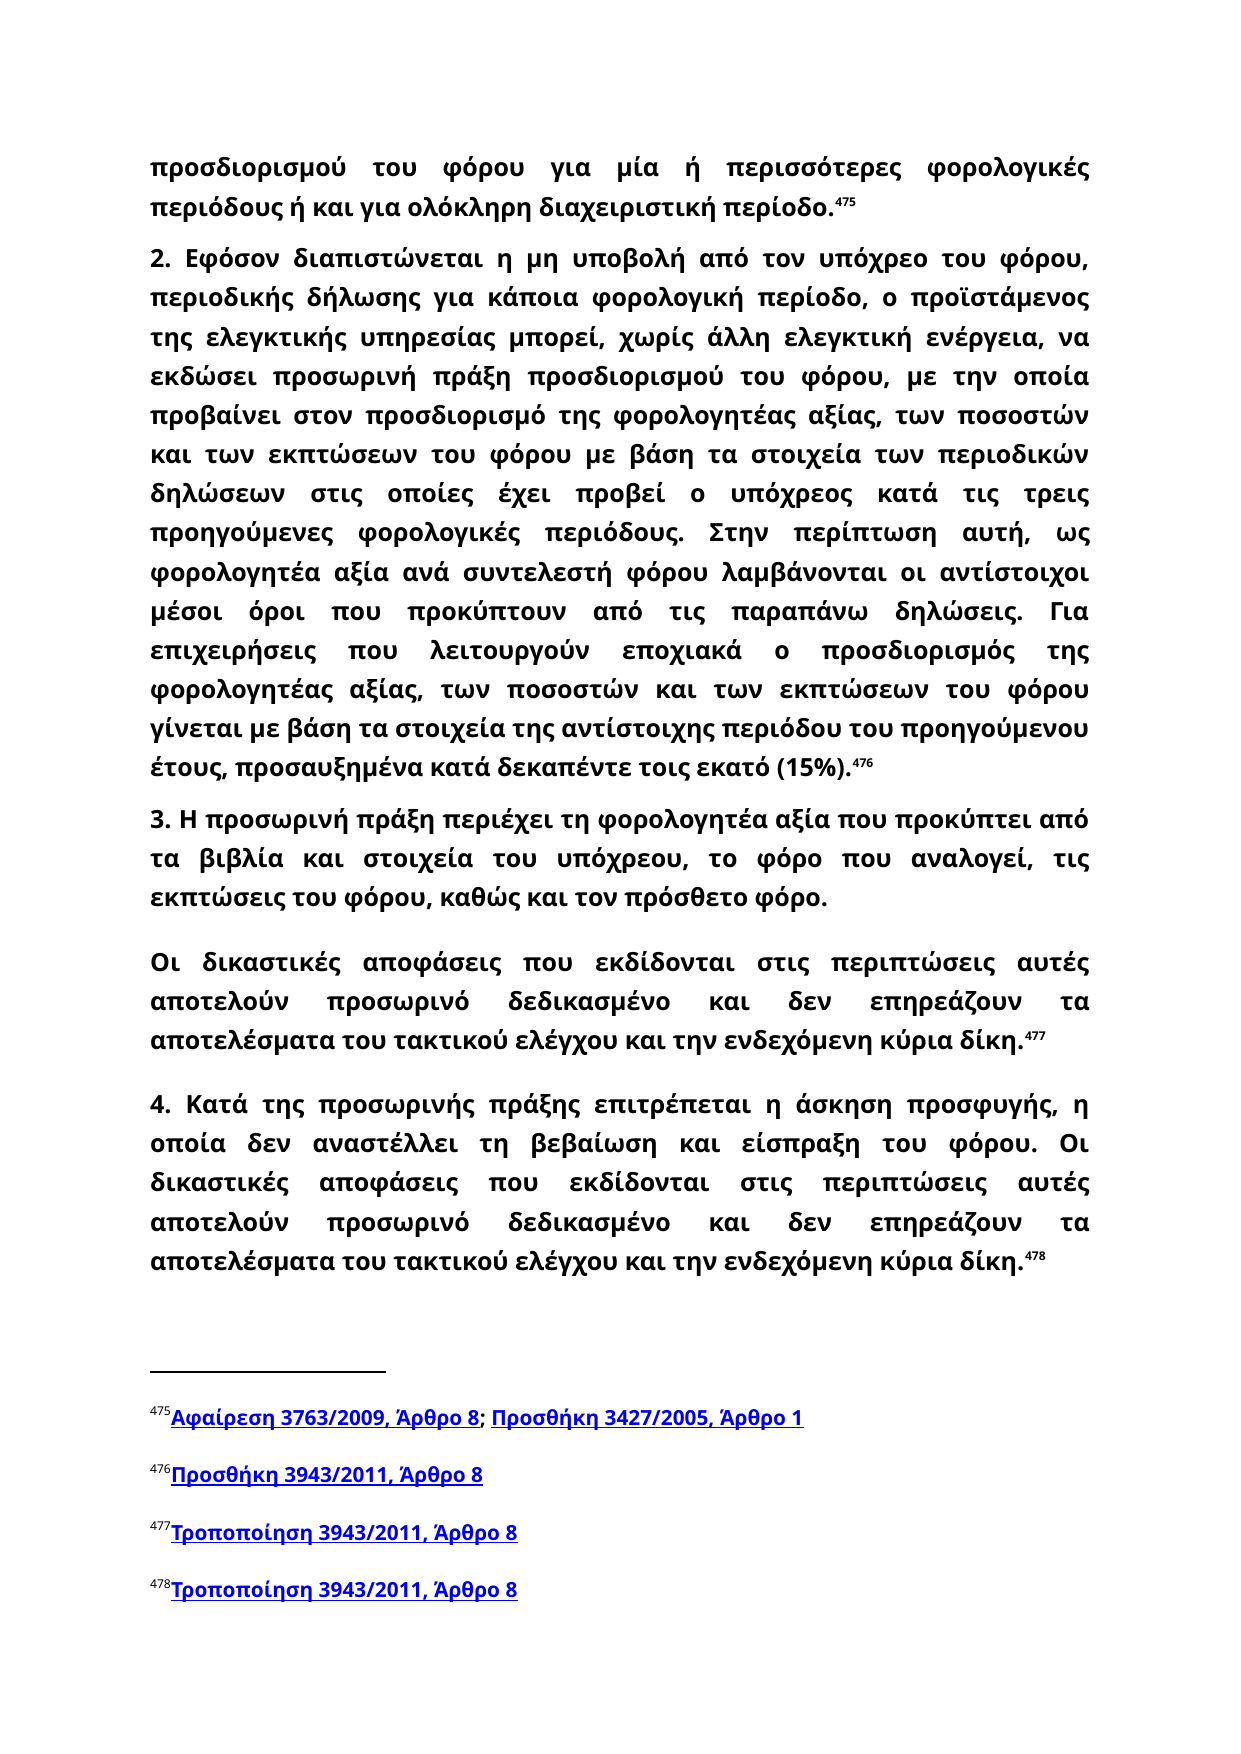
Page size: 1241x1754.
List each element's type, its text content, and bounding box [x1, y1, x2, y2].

text Προσθήκη 3943/2011, Άρθρο 8 [150, 1460, 1090, 1489]
text Οι δικαστικές αποφάσεις που εκδίδονται στις περιπτώσεις αυτές αποτελούν προσωρινό δεδικασμένο και δεν επηρεάζουν τα αποτελέσματα του τακτικού ελέγχου και την ενδεχόμενη κύρια δίκη. [150, 944, 1090, 1057]
text προσδιορισμού του φόρου για μία ή περισσότερες φορολογικές περιόδους ή και για ολόκληρη διαχειριστική περίοδο. [150, 150, 1090, 223]
text 3. Η προσωρινή πράξη περιέχει τη φορολογητέα αξία που προκύπτει από τα βιβλία και στοιχεία του υπόχρεου, το φόρο που αναλογεί, τις εκπτώσεις του φόρου, καθώς και τον πρόσθετο φόρο. [150, 802, 1090, 914]
text Τροποποίηση 3943/2011, Άρθρο 8 [150, 1576, 1090, 1604]
text 2. Εφόσον διαπιστώνεται η μη υποβολή από τον υπόχρεο του φόρου, περιοδικής δήλωσης για κάποια φορολογική περίοδο, ο προϊστάμενος της ελεγκτικής υπηρεσίας μπορεί, χωρίς άλλη ελεγκτική ενέργεια, να εκδώσει προσωρινή πράξη προσδιορισμού του φόρου, με την οποία προβαίνει στον προσδιορισμό της φορολογητέας αξίας, των ποσοστών και των εκπτώσεων του φόρου με βάση τα στοιχεία των περιοδικών δηλώσεων στις οποίες έχει προβεί ο υπόχρεος κατά τις τρεις προηγούμενες φορολογικές περιόδους. Στην περίπτωση αυτή, ως φορολογητέα αξία ανά συντελεστή φόρου λαμβάνονται οι αντίστοιχοι μέσοι όροι που προκύπτουν από τις παραπάνω δηλώσεις. Για επιχειρήσεις που λειτουργούν εποχιακά ο προσδιορισμός της φορολογητέας αξίας, των ποσοστών και των εκπτώσεων του φόρου γίνεται με βάση τα στοιχεία της αντίστοιχης περιόδου του προηγούμενου έτους, προσαυξημένα κατά δεκαπέντε τοις εκατό (15%). [150, 241, 1090, 784]
text Τροποποίηση 3943/2011, Άρθρο 8 [150, 1518, 1090, 1546]
text Αφαίρεση 3763/2009, Άρθρο 8; Προσθήκη 3427/2005, Άρθρο 1 [150, 1403, 1090, 1431]
text 4. Κατά της προσωρινής πράξης επιτρέπεται η άσκηση προσφυγής, η οποία δεν αναστέλλει τη βεβαίωση και είσπραξη του φόρου. Οι δικαστικές αποφάσεις που εκδίδονται στις περιπτώσεις αυτές αποτελούν προσωρινό δεδικασμένο και δεν επηρεάζουν τα αποτελέσματα του τακτικού ελέγχου και την ενδεχόμενη κύρια δίκη. [150, 1087, 1090, 1277]
